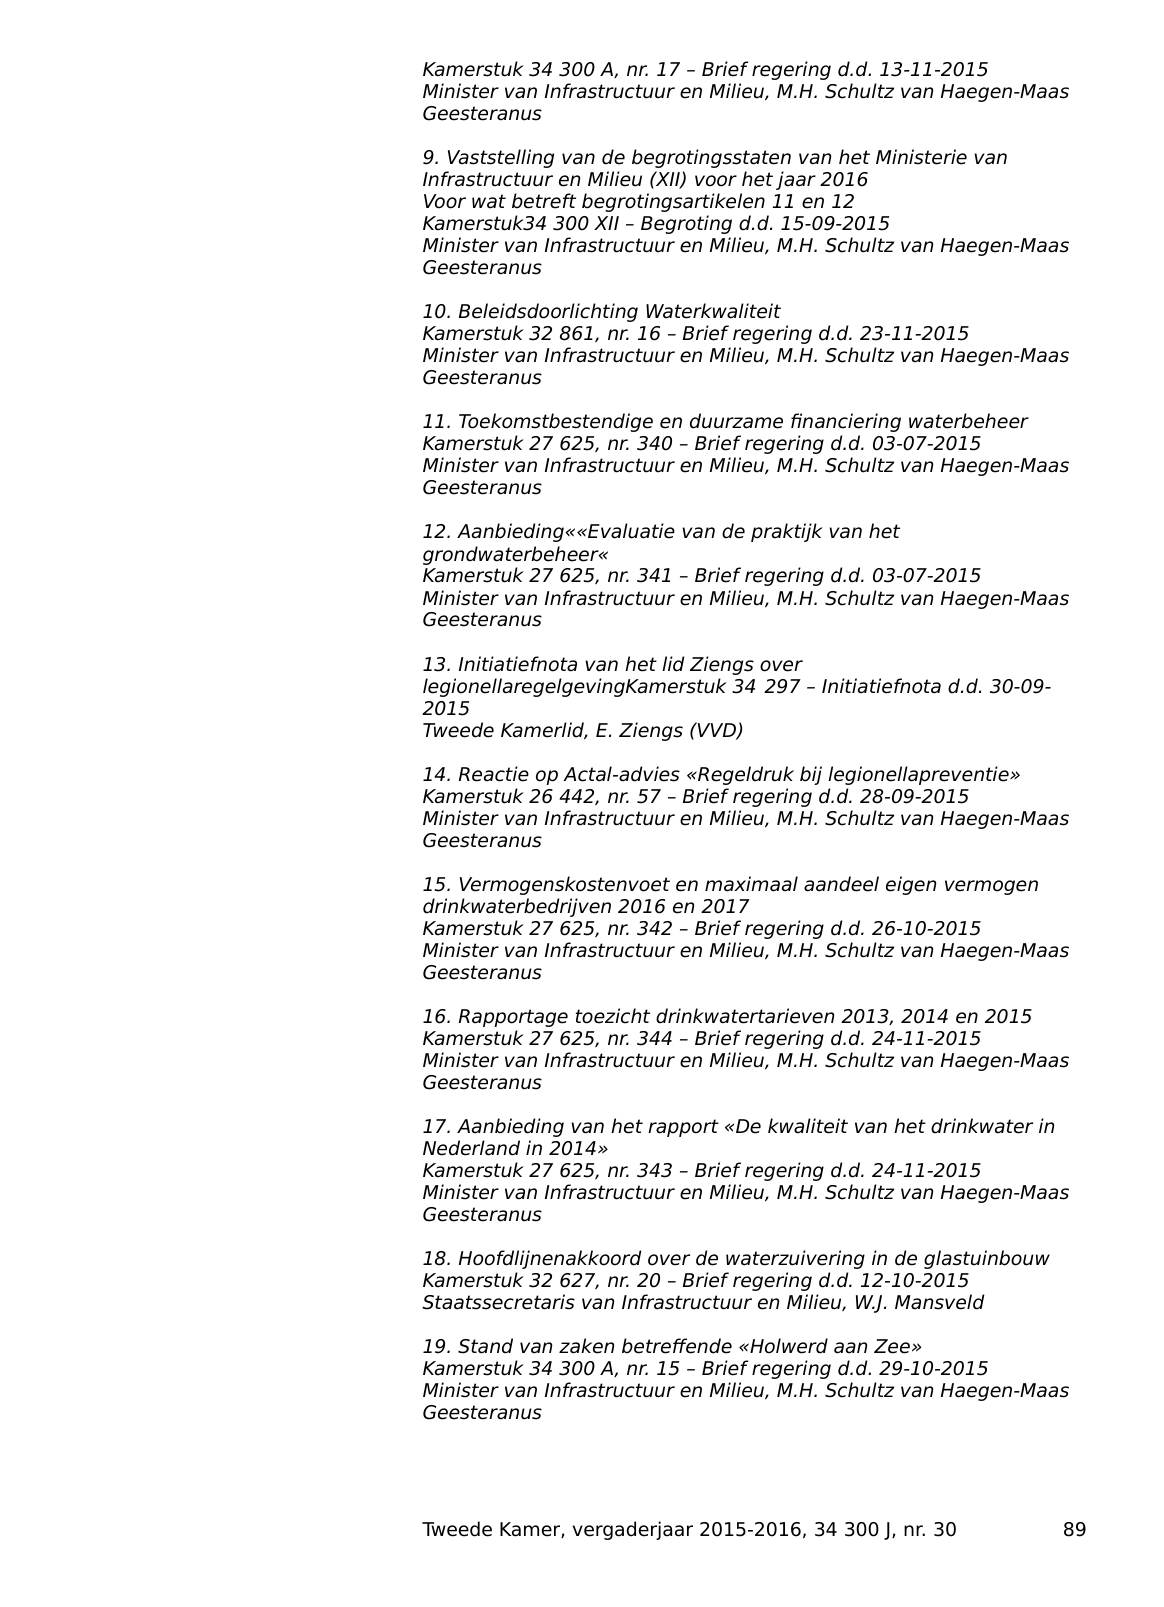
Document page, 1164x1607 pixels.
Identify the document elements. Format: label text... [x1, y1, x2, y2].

text Kamerstuk 27 625, nr. 341 – Brief regering d.d. 03-07-2015 [422, 565, 1087, 587]
text Minister van Infrastructuur en Milieu, M.H. Schultz van Haegen-Maas Geesteranus [422, 81, 1087, 125]
text Minister van Infrastructuur en Milieu, M.H. Schultz van Haegen-Maas Geesteranus [422, 1182, 1087, 1226]
text Minister van Infrastructuur en Milieu, M.H. Schultz van Haegen-Maas Geesteranus [422, 235, 1087, 279]
text 14. Reactie op Actal-advies «Regeldruk bij legionellapreventie» [422, 764, 1087, 786]
text 11. Toekomstbestendige en duurzame financiering waterbeheer [422, 411, 1087, 433]
text Voor wat betreft begrotingsartikelen 11 en 12 [422, 191, 1087, 213]
text 12. Aanbieding««Evaluatie van de praktijk van het grondwaterbeheer« [422, 521, 1087, 565]
text Minister van Infrastructuur en Milieu, M.H. Schultz van Haegen-Maas Geesteranus [422, 345, 1087, 389]
text Minister van Infrastructuur en Milieu, M.H. Schultz van Haegen-Maas Geesteranus [422, 1380, 1087, 1424]
text 16. Rapportage toezicht drinkwatertarieven 2013, 2014 en 2015 [422, 1006, 1087, 1028]
text Kamerstuk 32 861, nr. 16 – Brief regering d.d. 23-11-2015 [422, 323, 1087, 345]
text Kamerstuk34 300 XII – Begroting d.d. 15-09-2015 [422, 213, 1087, 235]
text 15. Vermogenskostenvoet en maximaal aandeel eigen vermogen drinkwaterbedrijven 2016 en 2017 [422, 874, 1087, 918]
text Kamerstuk 34 300 A, nr. 15 – Brief regering d.d. 29-10-2015 [422, 1358, 1087, 1380]
text 19. Stand van zaken betreffende «Holwerd aan Zee» [422, 1336, 1087, 1358]
text Minister van Infrastructuur en Milieu, M.H. Schultz van Haegen-Maas Geesteranus [422, 808, 1087, 852]
text Kamerstuk 26 442, nr. 57 – Brief regering d.d. 28-09-2015 [422, 786, 1087, 808]
text 18. Hoofdlijnenakkoord over de waterzuivering in de glastuinbouw [422, 1248, 1087, 1270]
text Kamerstuk 27 625, nr. 342 – Brief regering d.d. 26-10-2015 [422, 918, 1087, 940]
text Staatssecretaris van Infrastructuur en Milieu, W.J. Mansveld [422, 1292, 1087, 1314]
text Minister van Infrastructuur en Milieu, M.H. Schultz van Haegen-Maas Geesteranus [422, 587, 1087, 631]
text Tweede Kamerlid, E. Ziengs (VVD) [422, 719, 1087, 741]
text Kamerstuk 27 625, nr. 343 – Brief regering d.d. 24-11-2015 [422, 1160, 1087, 1182]
text Kamerstuk 32 627, nr. 20 – Brief regering d.d. 12-10-2015 [422, 1270, 1087, 1292]
text Kamerstuk 27 625, nr. 340 – Brief regering d.d. 03-07-2015 [422, 433, 1087, 455]
text 17. Aanbieding van het rapport «De kwaliteit van het drinkwater in Nederland in 2014» [422, 1116, 1087, 1160]
text 10. Beleidsdoorlichting Waterkwaliteit [422, 301, 1087, 323]
text Minister van Infrastructuur en Milieu, M.H. Schultz van Haegen-Maas Geesteranus [422, 940, 1087, 984]
text 13. Initiatiefnota van het lid Ziengs over legionellaregelgevingKamerstuk 34 297 – Initiatiefnota d.d. 30-09-2015 [422, 653, 1087, 719]
text Kamerstuk 34 300 A, nr. 17 – Brief regering d.d. 13-11-2015 [422, 59, 1087, 81]
text Minister van Infrastructuur en Milieu, M.H. Schultz van Haegen-Maas Geesteranus [422, 1050, 1087, 1094]
text 9. Vaststelling van de begrotingsstaten van het Ministerie van Infrastructuur en Milieu (XII) voor het jaar 2016 [422, 147, 1087, 191]
text Kamerstuk 27 625, nr. 344 – Brief regering d.d. 24-11-2015 [422, 1028, 1087, 1050]
text Minister van Infrastructuur en Milieu, M.H. Schultz van Haegen-Maas Geesteranus [422, 455, 1087, 499]
